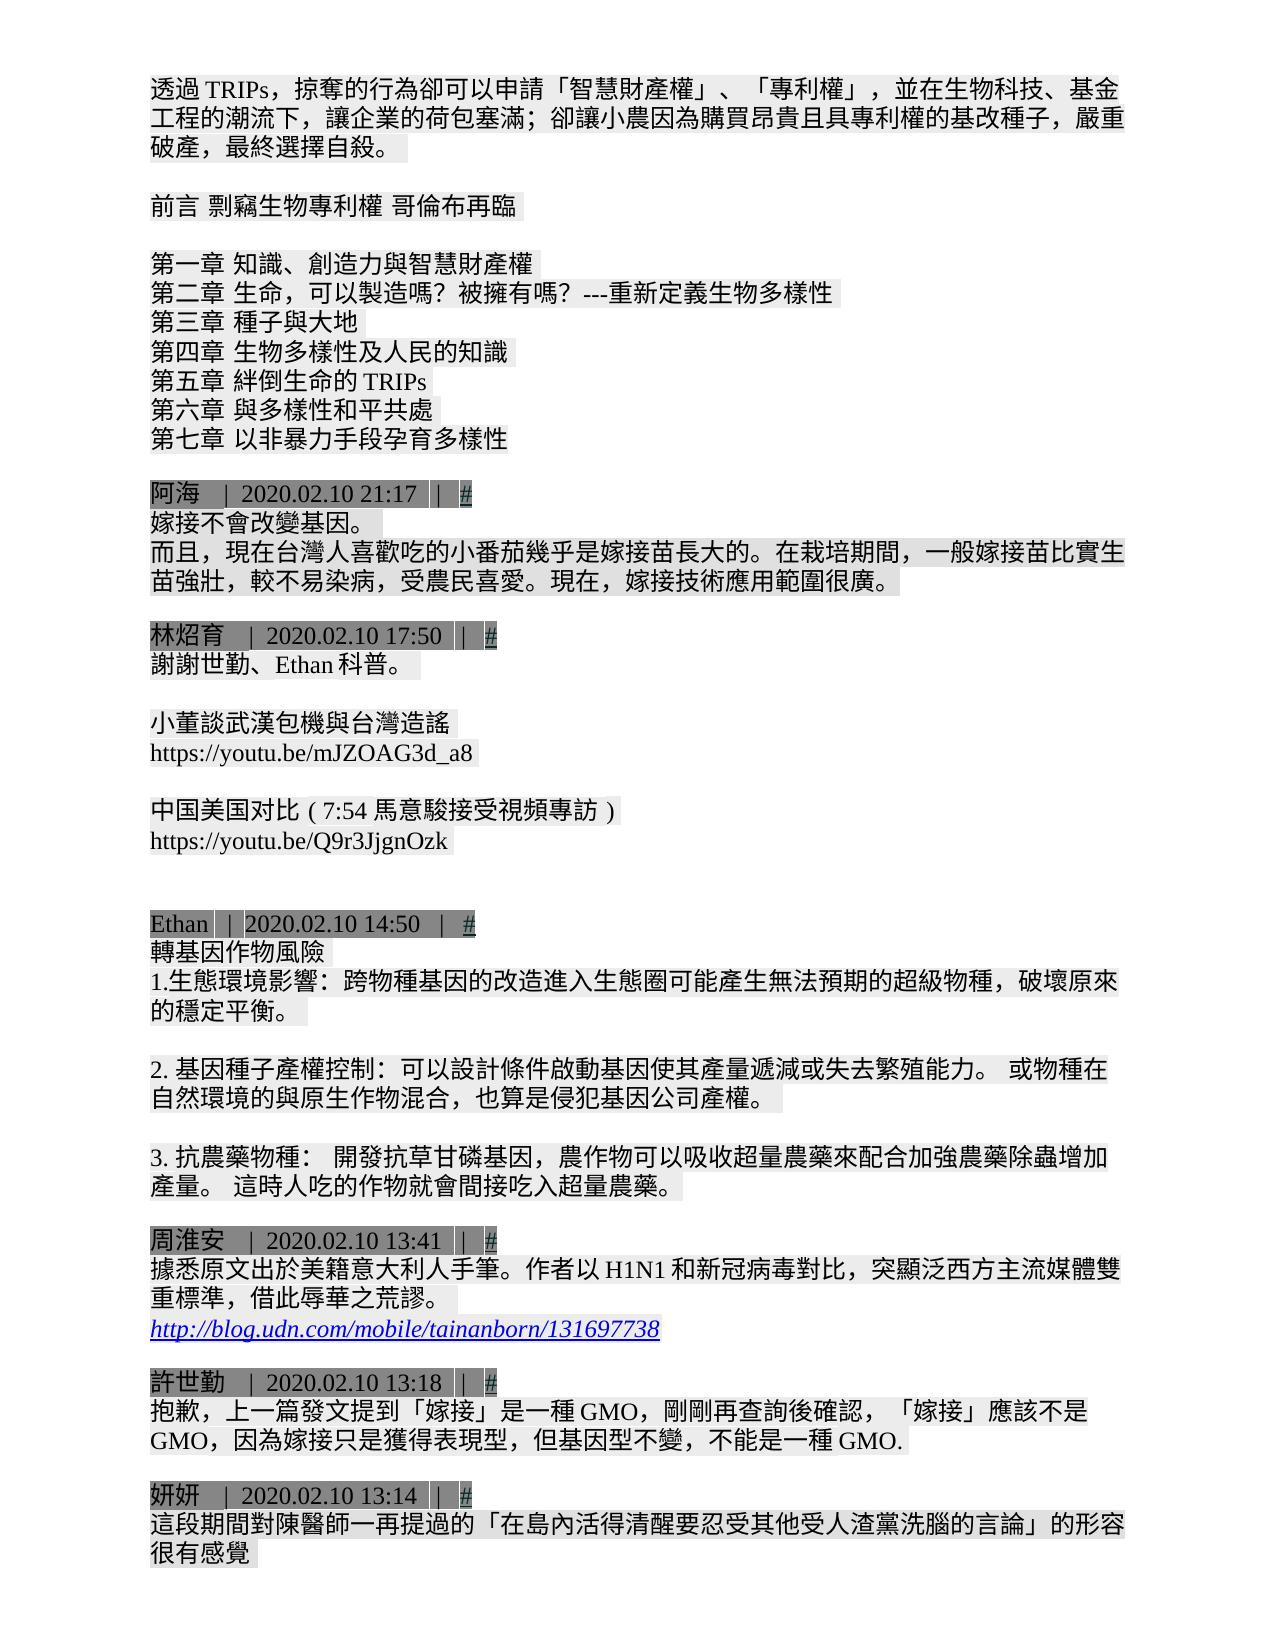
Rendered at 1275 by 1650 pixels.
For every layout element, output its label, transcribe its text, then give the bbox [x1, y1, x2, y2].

text 妍妍 | 2020.02.10 13:14 | # [150, 1481, 1125, 1510]
text Ethan | 2020.02.10 14:50 | # [150, 909, 1125, 938]
text 這段期間對陳醫師一再提過的「在島內活得清醒要忍受其他受人渣黨洗腦的言論」的形容很有感覺 [150, 1510, 1125, 1568]
text 阿海 | 2020.02.10 21:17 | # [150, 479, 1125, 509]
text 轉基因作物風險 1.生態環境影響：跨物種基因的改造進入生態圈可能產生無法預期的超級物種，破壞原來的穩定平衡。 2. 基因種子產權控制：可以設計條件啟動基因使其產量遞減或失去繁殖能力。 或物種在自然環境的與原生作物混合，也算是侵犯基因公司產權。 3. 抗農藥物種： 開發抗草甘磷基因，農作物可以吸收超量農藥來配合加強農藥除蟲增加產量。 這時人吃的作物就會間接吃入超量農藥。 [150, 938, 1125, 1201]
text 周淮安 | 2020.02.10 13:41 | # [150, 1226, 1125, 1255]
text 謝謝世勤、Ethan科普。 小董談武漢包機與台灣造謠 https://youtu.be/mJZOAG3d_a8 中国美国对比 ( 7:54 馬意駿接受視頻專訪 ) https://youtu.be/Q9r3JjgnOzk [150, 651, 1125, 884]
text 抱歉，上一篇發文提到「嫁接」是一種GMO，剛剛再查詢後確認，「嫁接」應該不是GMO，因為嫁接只是獲得表現型，但基因型不變，不能是一種GMO. [150, 1397, 1125, 1456]
text 據悉原文出於美籍意大利人手筆。作者以H1N1和新冠病毒對比，突顯泛西方主流媒體雙重標準，借此辱華之荒謬。 http://blog.udn.com/mobile/tainanborn/131697738 [150, 1255, 1125, 1343]
text 嫁接不會改變基因。 而且，現在台灣人喜歡吃的小番茄幾乎是嫁接苗長大的。在栽培期間，一般嫁接苗比實生苗強壯，較不易染病，受農民喜愛。現在，嫁接技術應用範圍很廣。 [150, 509, 1125, 596]
text 透過TRIPs，掠奪的行為卻可以申請「智慧財產權」、「專利權」，並在生物科技、基金工程的潮流下，讓企業的荷包塞滿；卻讓小農因為購買昂貴且具專利權的基改種子，嚴重破產，最終選擇自殺。 前言 剽竊生物專利權 哥倫布再臨 第一章 知識、創造力與智慧財產權 第二章 生命，可以製造嗎？被擁有嗎？---重新定義生物多樣性 第三章 種子與大地 第四章 生物多樣性及人民的知識 第五章 絆倒生命的TRIPs 第六章 與多樣性和平共處 第七章 以非暴力手段孕育多樣性 [150, 75, 1125, 454]
text 林炤育 | 2020.02.10 17:50 | # [150, 621, 1125, 651]
text 許世勤 | 2020.02.10 13:18 | # [150, 1368, 1125, 1397]
